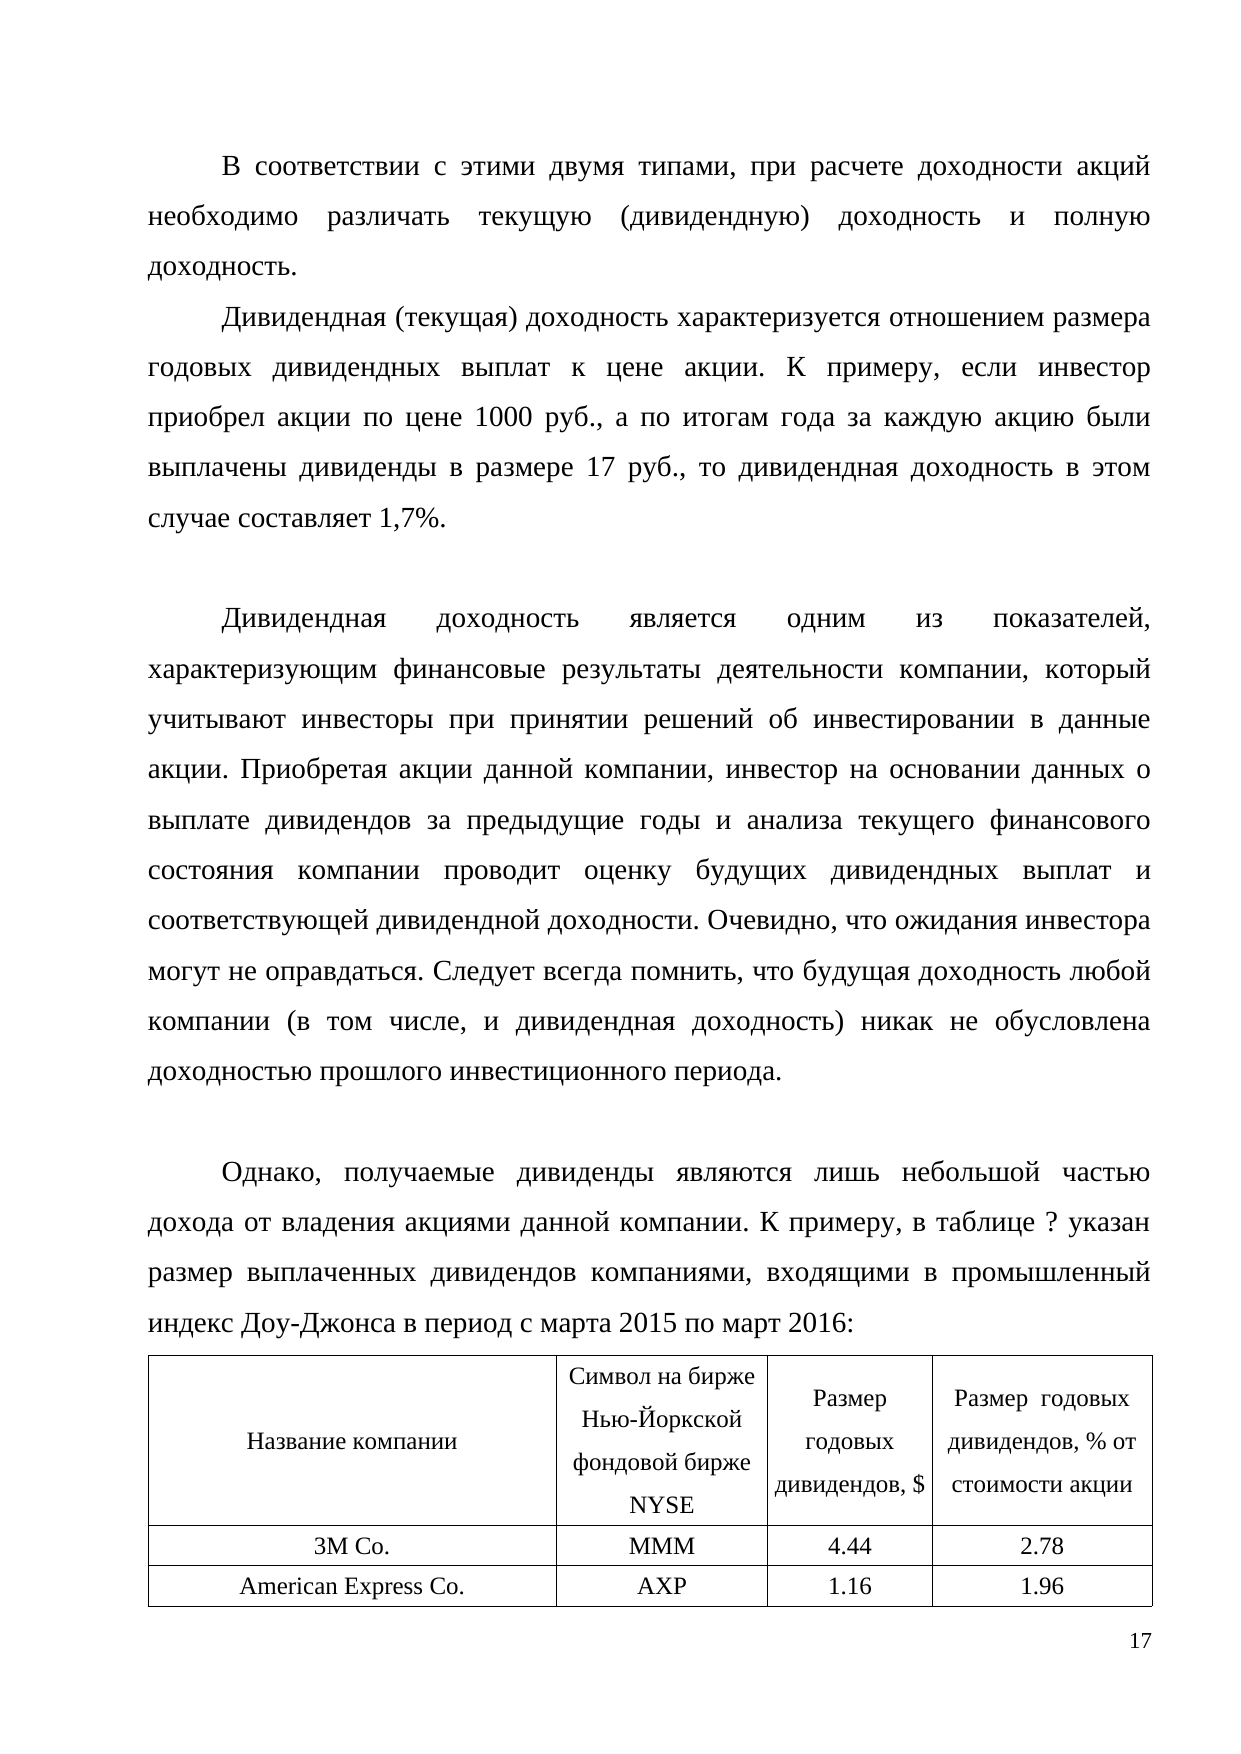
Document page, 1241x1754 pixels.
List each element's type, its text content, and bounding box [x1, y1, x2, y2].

table_cell 4.44 [768, 1526, 932, 1565]
table_cell 1.16 [768, 1566, 932, 1606]
text Дивидендная (текущая) доходность характеризуется отношением размера годовых дивидендных выплат к цене акции. К примеру, если инвестор приобрел акции по цене 1000 руб., а по итогам года за каждую акцию были выплачены дивиденды в размере 17 руб., то дивидендная доходность в этом случае составляет 1,7%. [148, 299, 1152, 533]
table_cell American Express Co. [149, 1566, 556, 1606]
table_cell AXP [557, 1566, 767, 1606]
table_cell MMM [557, 1526, 767, 1565]
table_header Символ на бирже Нью-Йоркской фондовой бирже NYSE [557, 1356, 767, 1525]
text В соответствии с этими двумя типами, при расчете доходности акций необходимо различать текущую (дивидендную) доходность и полную доходность. [148, 148, 1152, 282]
table_header Размер годовых дивидендов, $ [768, 1356, 932, 1525]
table_cell 1.96 [933, 1566, 1152, 1606]
text Дивидендная доходность является одним из показателей, характеризующим финансовые результаты деятельности компании, который учитывают инвесторы при принятии решений об инвестировании в данные акции. Приобретая акции данной компании, инвестор на основании данных о выплате дивидендов за предыдущие годы и анализа текущего финансового состояния компании проводит оценку будущих дивидендных выплат и соответствующей дивидендной доходности. Очевидно, что ожидания инвестора могут не оправдаться. Следует всегда помнить, что будущая доходность любой компании (в том числе, и дивидендная доходность) никак не обусловлена доходностью прошлого инвестиционного периода. [148, 601, 1152, 1087]
table_header Название компании [149, 1356, 556, 1525]
table_cell 3M Co. [149, 1526, 556, 1565]
table_header Размер годовых дивидендов, % от стоимости акции [933, 1356, 1152, 1525]
text Однако, получаемые дивиденды являются лишь небольшой частью дохода от владения акциями данной компании. К примеру, в таблице ? указан размер выплаченных дивидендов компаниями, входящими в промышленный индекс Доу-Джонса в период с марта 2015 по март 2016: [148, 1154, 1152, 1338]
table_cell 2.78 [933, 1526, 1152, 1565]
